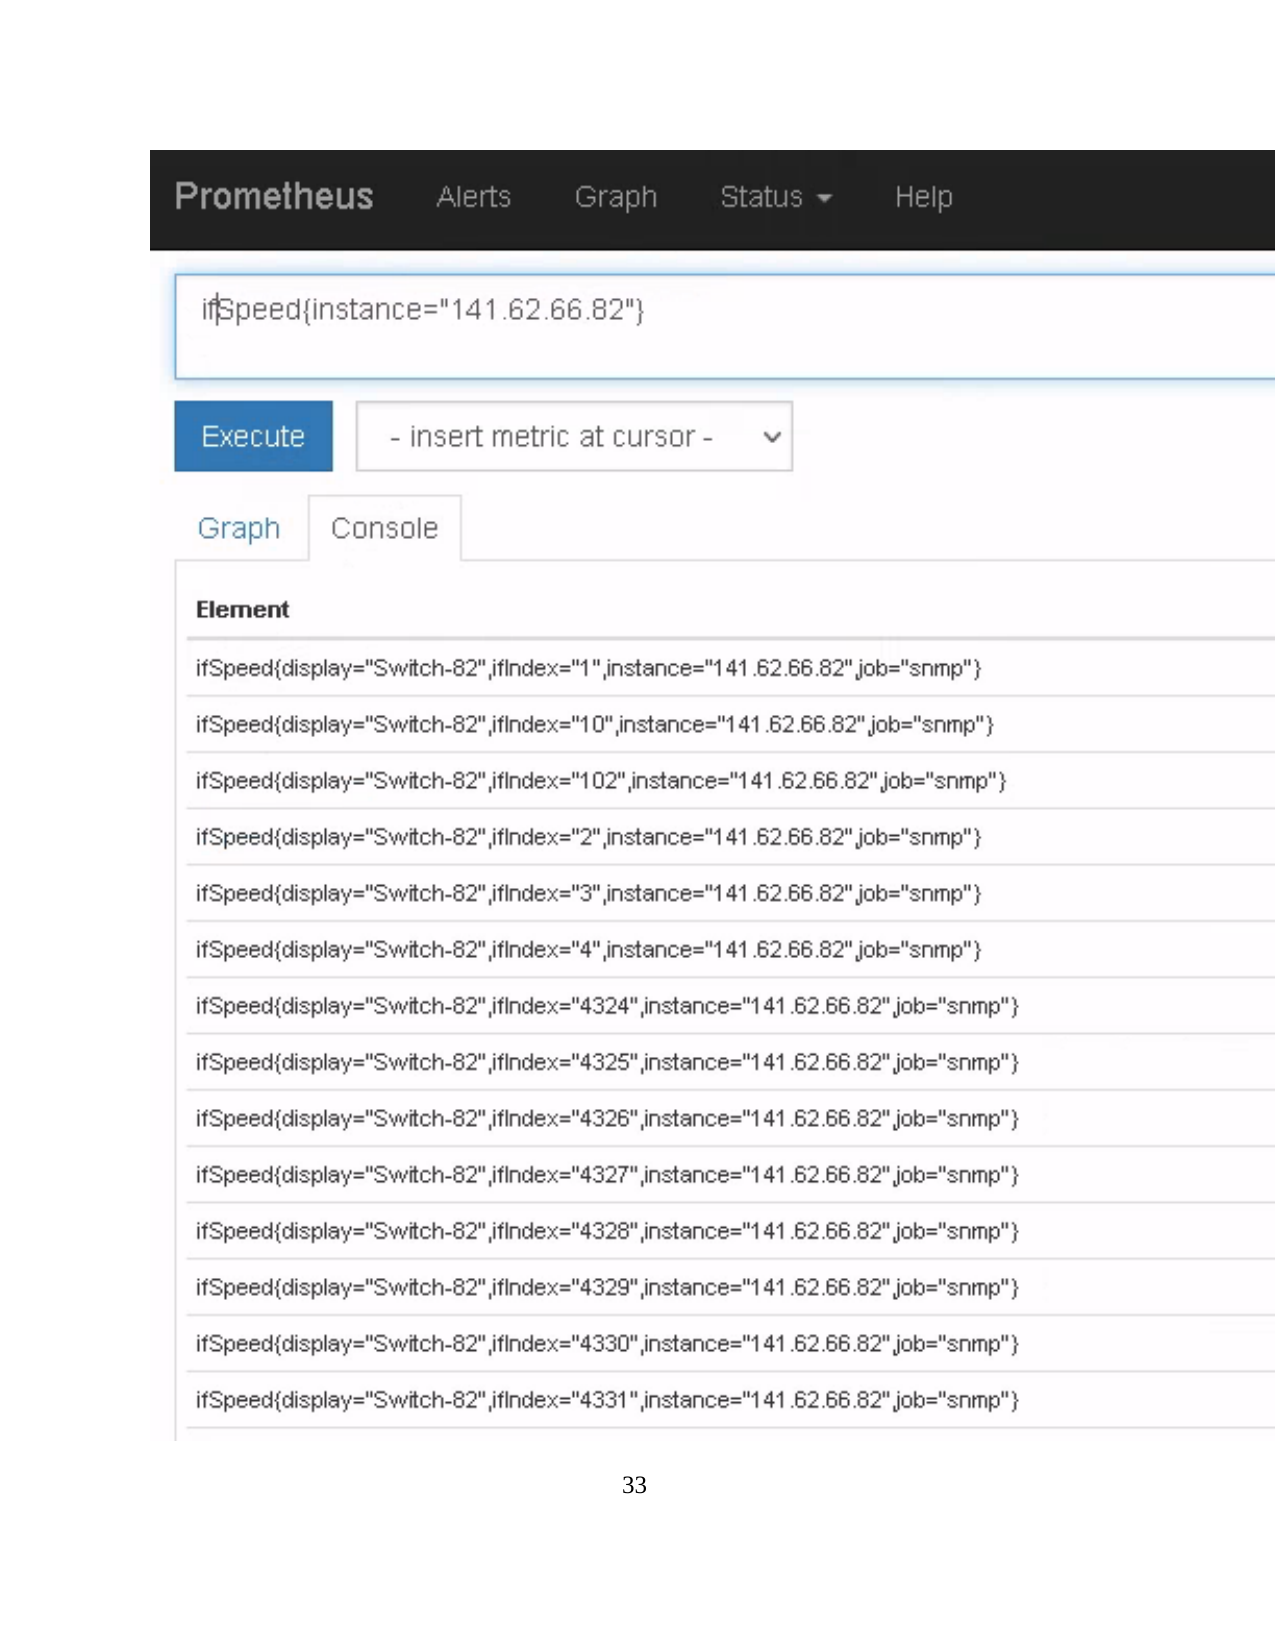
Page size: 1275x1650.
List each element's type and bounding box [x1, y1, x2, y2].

picture [150, 150, 1275, 1441]
